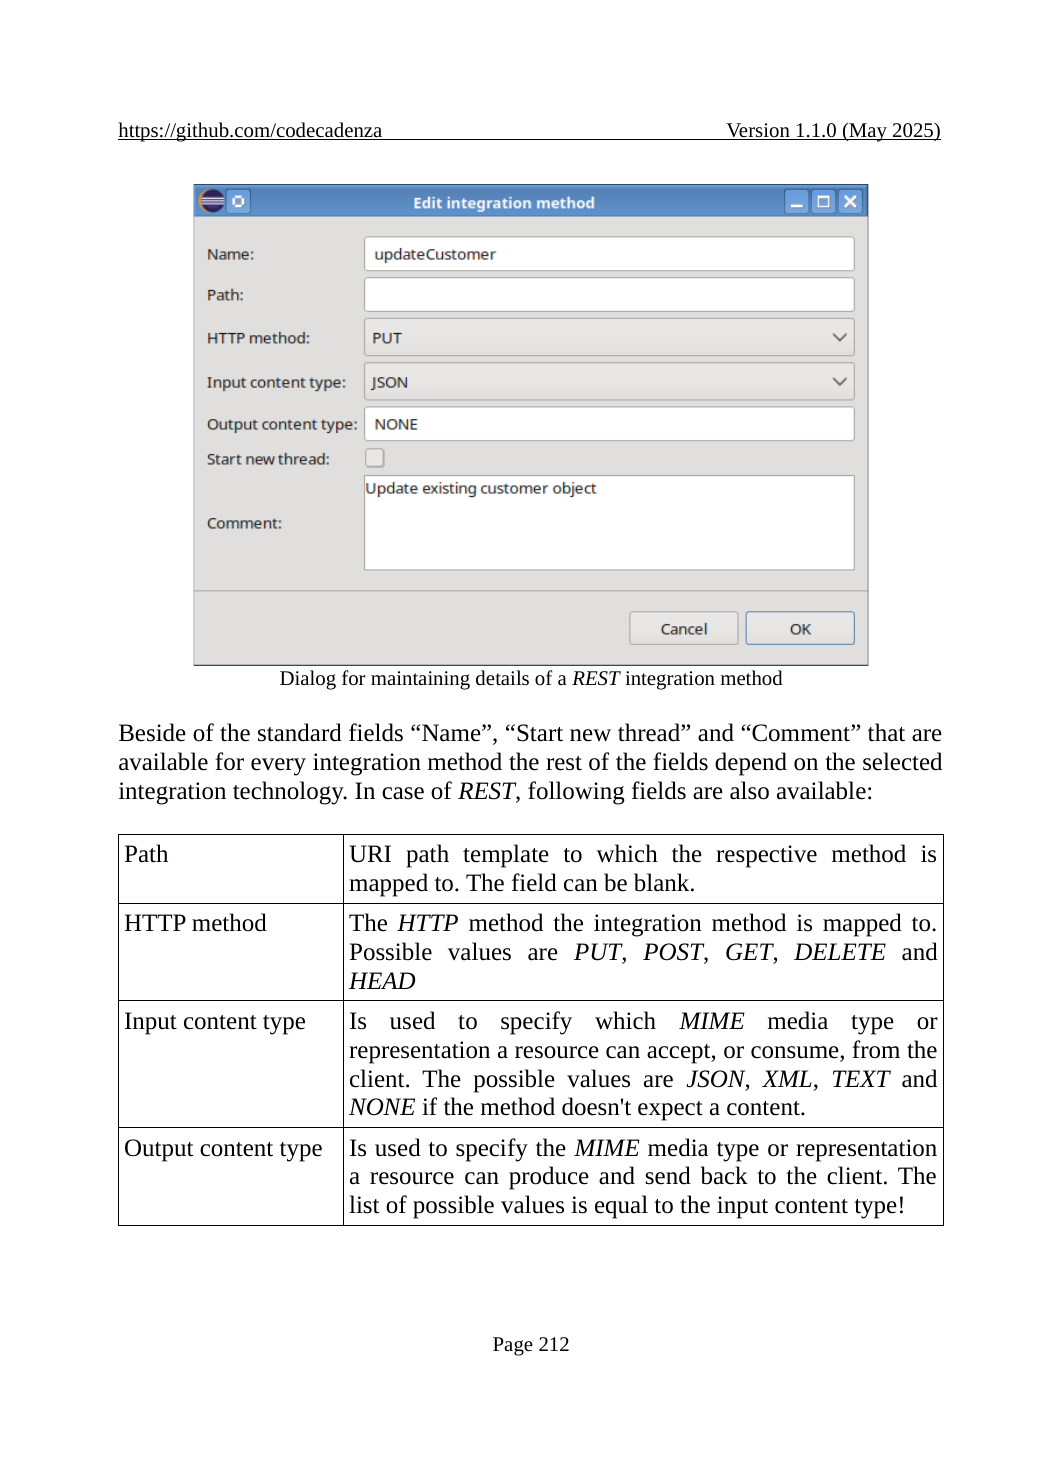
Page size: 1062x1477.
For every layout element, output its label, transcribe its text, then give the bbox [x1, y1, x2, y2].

text Beside of the standard fields “Name”, “Start new thread” and “Comment” that are available for every integration method the rest of the fields depend on the selected integration technology. In case of REST, following fields are also available: [118, 718, 944, 805]
table_cell Input content type [119, 1001, 343, 1127]
table_cell HTTP method [119, 904, 343, 1000]
table_cell Is used to specify which MIME media type or representation a resource can accept, or consume, from the client. The possible values are JSON, XML, TEXT and NONE if the method doesn't expect a content. [344, 1001, 943, 1127]
table_cell Output content type [119, 1128, 343, 1225]
table_header Path [119, 835, 343, 902]
table_cell Is used to specify the MIME media type or representation a resource can produce and send back to the client. The list of possible values is equal to the input content type! [344, 1128, 943, 1225]
table_cell The HTTP method the integration method is mapped to. Possible values are PUT, POST, GET, DELETE and HEAD [344, 904, 943, 1000]
picture [193, 184, 869, 666]
table_header URI path template to which the respective method is mapped to. The field can be blank. [344, 835, 943, 902]
text Dialog for maintaining details of a REST integration method [193, 666, 868, 690]
